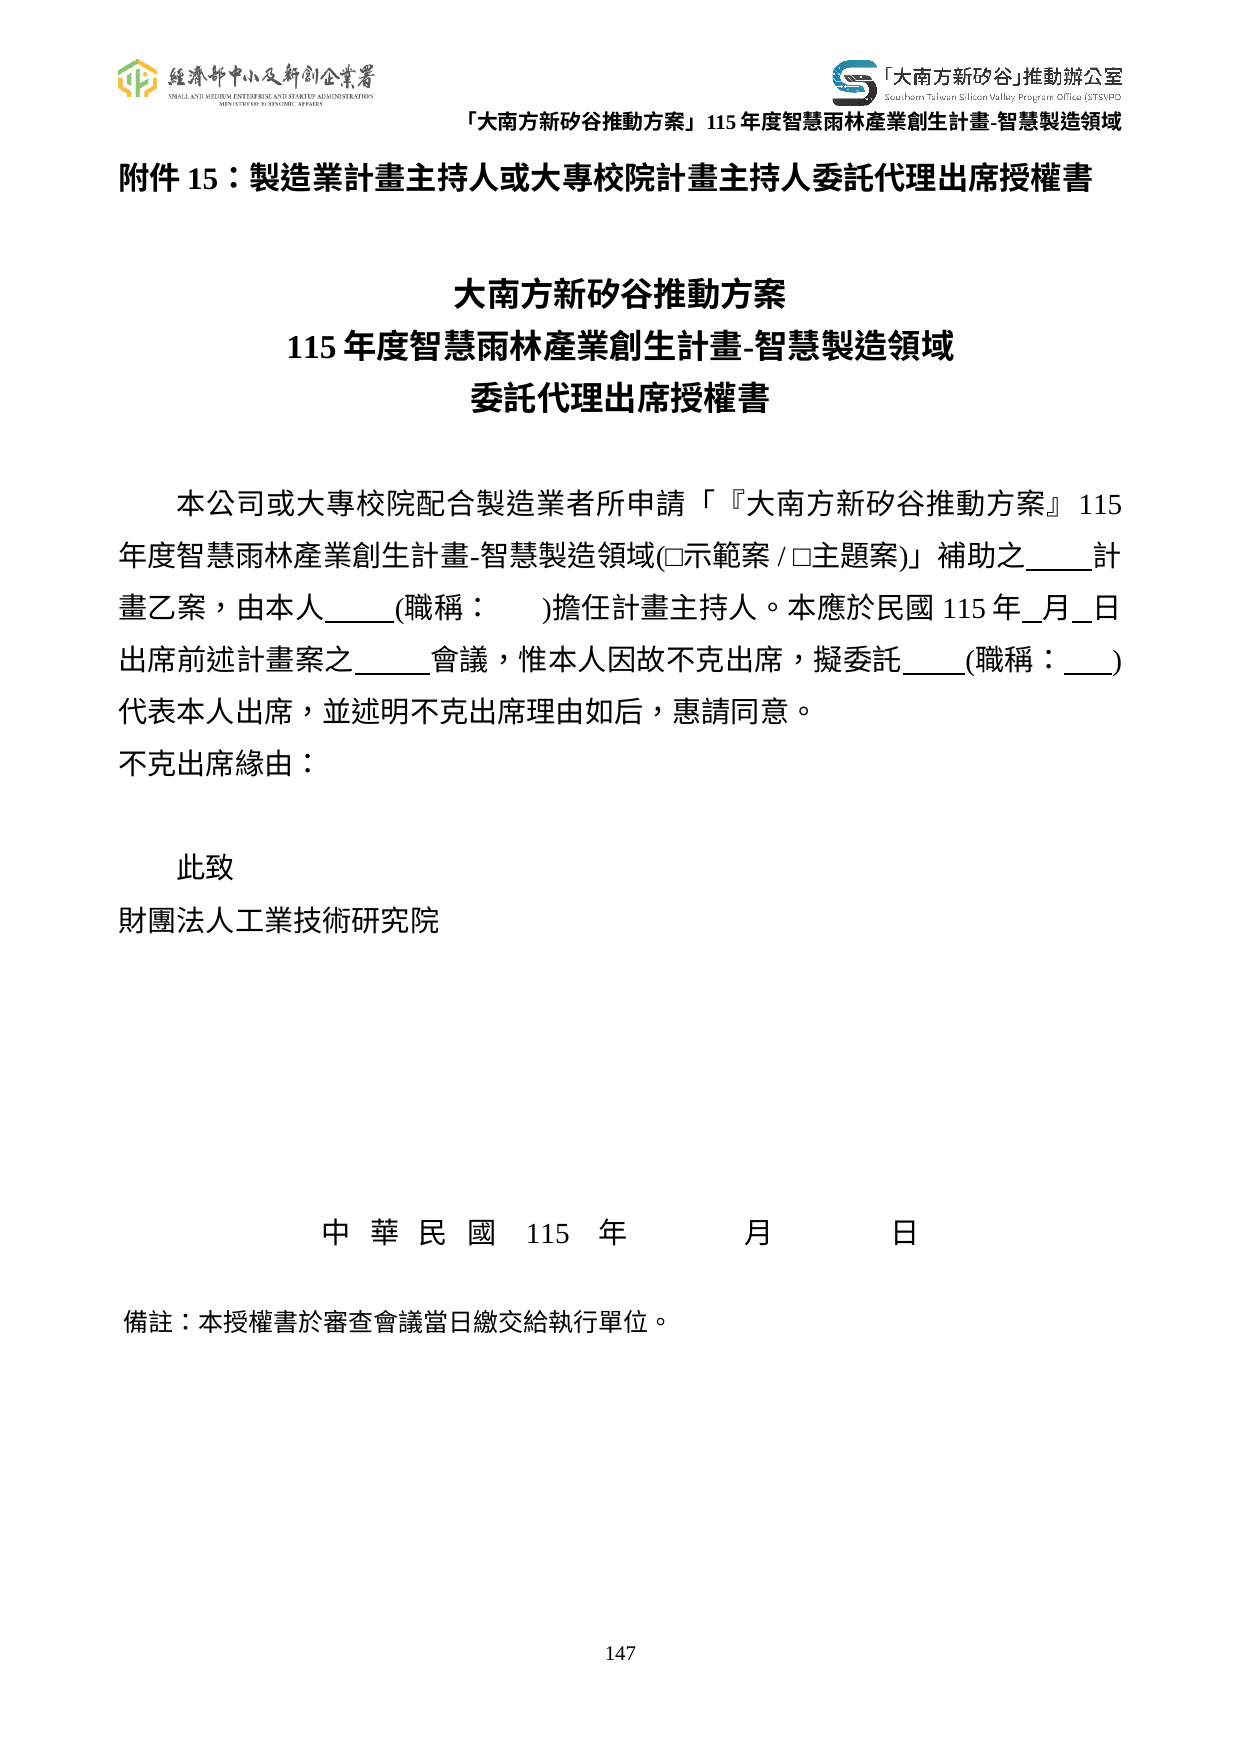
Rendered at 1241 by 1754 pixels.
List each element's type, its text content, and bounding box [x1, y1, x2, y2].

text 中 華 民 國 115 年 月 日 [118, 1202, 1122, 1254]
text 大南方新矽谷推動方案 [118, 264, 1122, 316]
subtitle 附件15：製造業計畫主持人或大專校院計畫主持人委託代理出席授權書 [118, 148, 1122, 200]
text 備註：本授權書於審查會議當日繳交給執行單位。 [123, 1306, 1117, 1337]
picture [118, 59, 375, 106]
text 本公司或大專校院配合製造業者所申請「『大南方新矽谷推動方案』115年度智慧雨林產業創生計畫-智慧製造領域(□示範案 / □主題案)」補助之 計畫乙案，由本人 (職稱： )擔任計畫主持人。本應於民國115年 月 日出席前述計畫案之 會議，惟本人因故不克出席，擬委託 (職稱： )代表本人出席，並述明不克出席理由如后，惠請同意。 [118, 473, 1122, 733]
text 委託代理出席授權書 [118, 368, 1122, 421]
text 115年度智慧雨林產業創生計畫-智慧製造領域 [118, 316, 1122, 368]
text 財團法人工業技術研究院 [118, 889, 1122, 941]
picture [832, 60, 1123, 106]
text 不克出席緣由： [118, 733, 1122, 785]
text 此致 [118, 837, 1122, 889]
